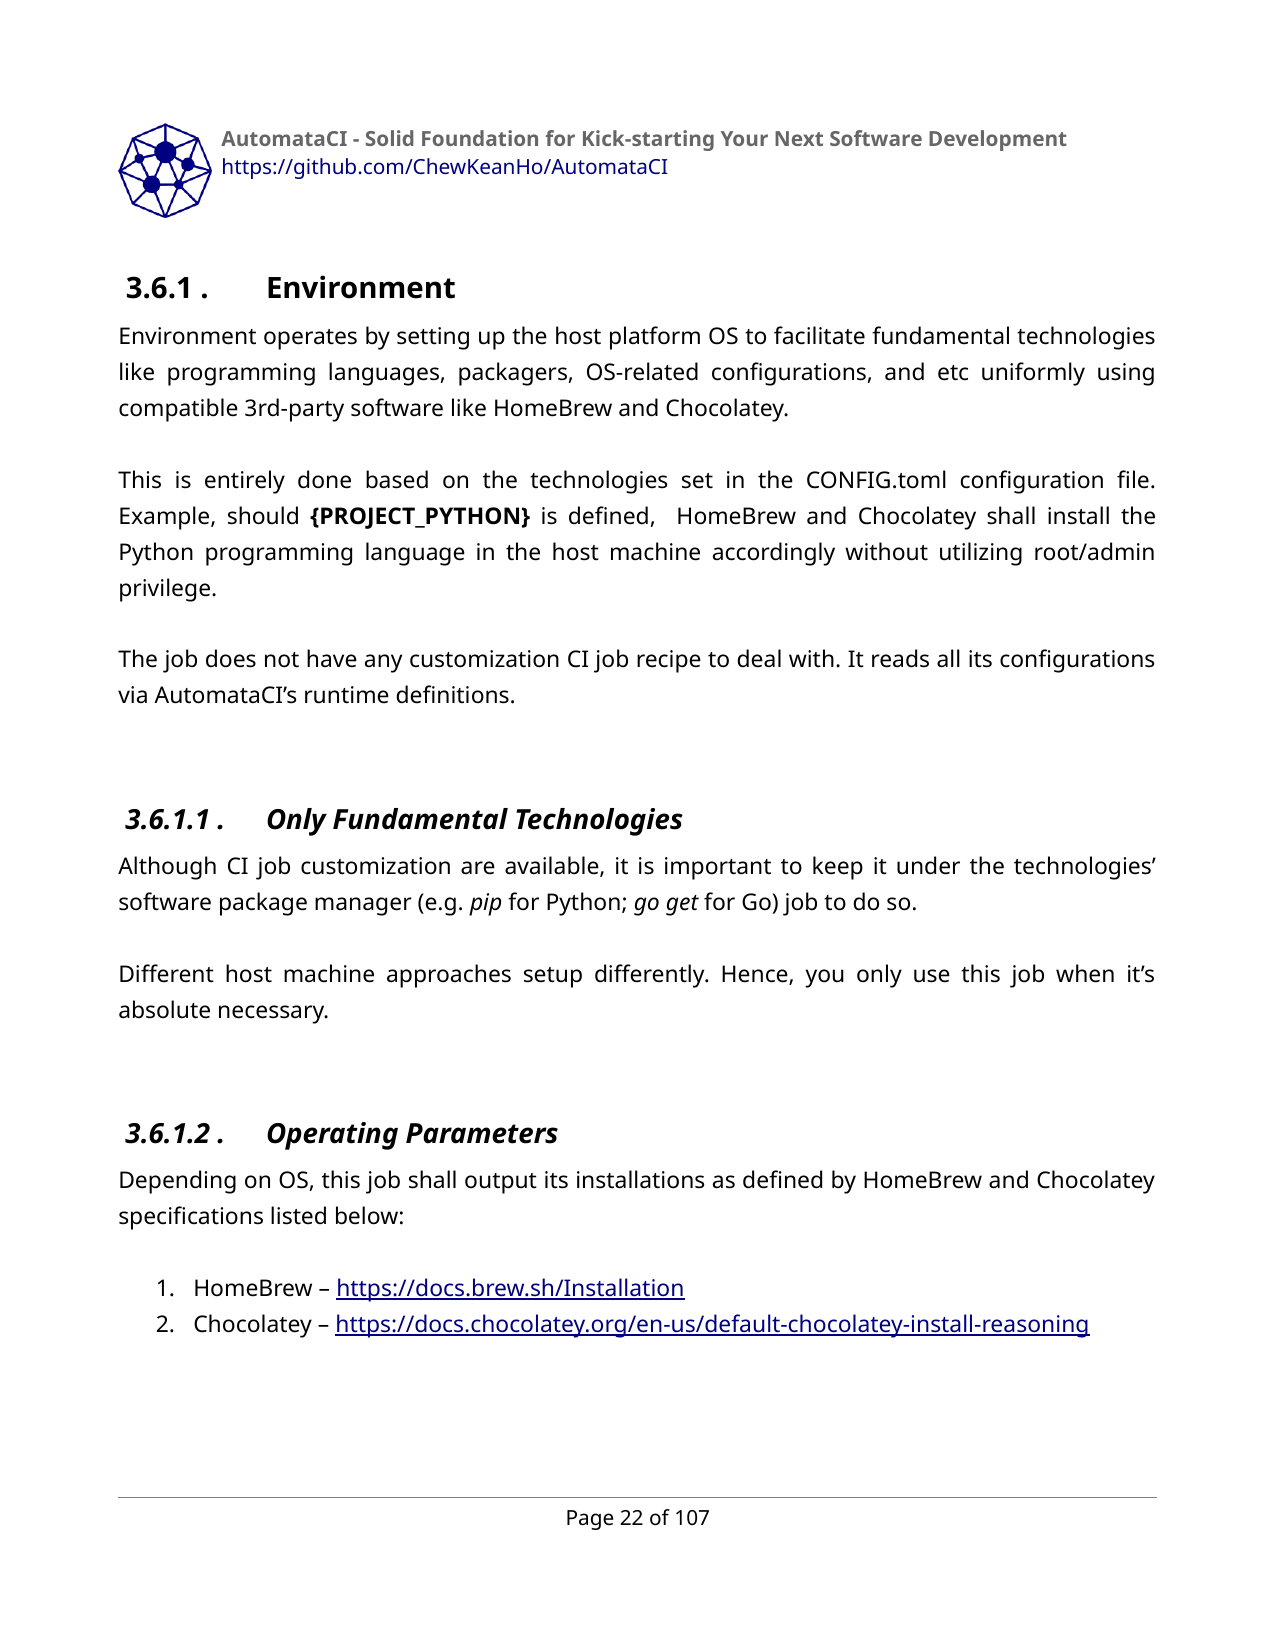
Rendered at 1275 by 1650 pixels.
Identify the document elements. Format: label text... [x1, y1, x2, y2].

subtitle Environment [118, 267, 1157, 307]
text Depending on OS, this job shall output its installations as defined by HomeBrew and Chocolatey specifications listed below: [118, 1164, 1157, 1231]
text This is entirely done based on the technologies set in the CONFIG.toml configuration file. Example, should {PROJECT_PYTHON} is defined, HomeBrew and Chocolatey shall install the Python programming language in the host machine accordingly without utilizing root/admin privilege. [118, 464, 1157, 603]
text Environment operates by setting up the host platform OS to facilitate fundamental technologies like programming languages, packagers, OS-related configurations, and etc uniformly using compatible 3rd-party software like HomeBrew and Chocolatey. [118, 320, 1157, 423]
list Chocolatey – https://docs.chocolatey.org/en-us/default-chocolatey-install-reasoning [156, 1308, 1157, 1339]
text Different host machine approaches setup differently. Hence, you only use this job when it’s absolute necessary. [118, 958, 1157, 1025]
text The job does not have any customization CI job recipe to deal with. It reads all its configurations via AutomataCI’s runtime definitions. [118, 643, 1157, 711]
text Although CI job customization are available, it is important to keep it under the technologies’ software package manager (e.g. pip for Python; go get for Go) job to do so. [118, 850, 1157, 917]
picture [118, 123, 212, 218]
list HomeBrew – https://docs.brew.sh/Installation [156, 1272, 1157, 1303]
subtitle Operating Parameters [118, 1114, 1157, 1152]
subtitle Only Fundamental Technologies [118, 799, 1157, 837]
